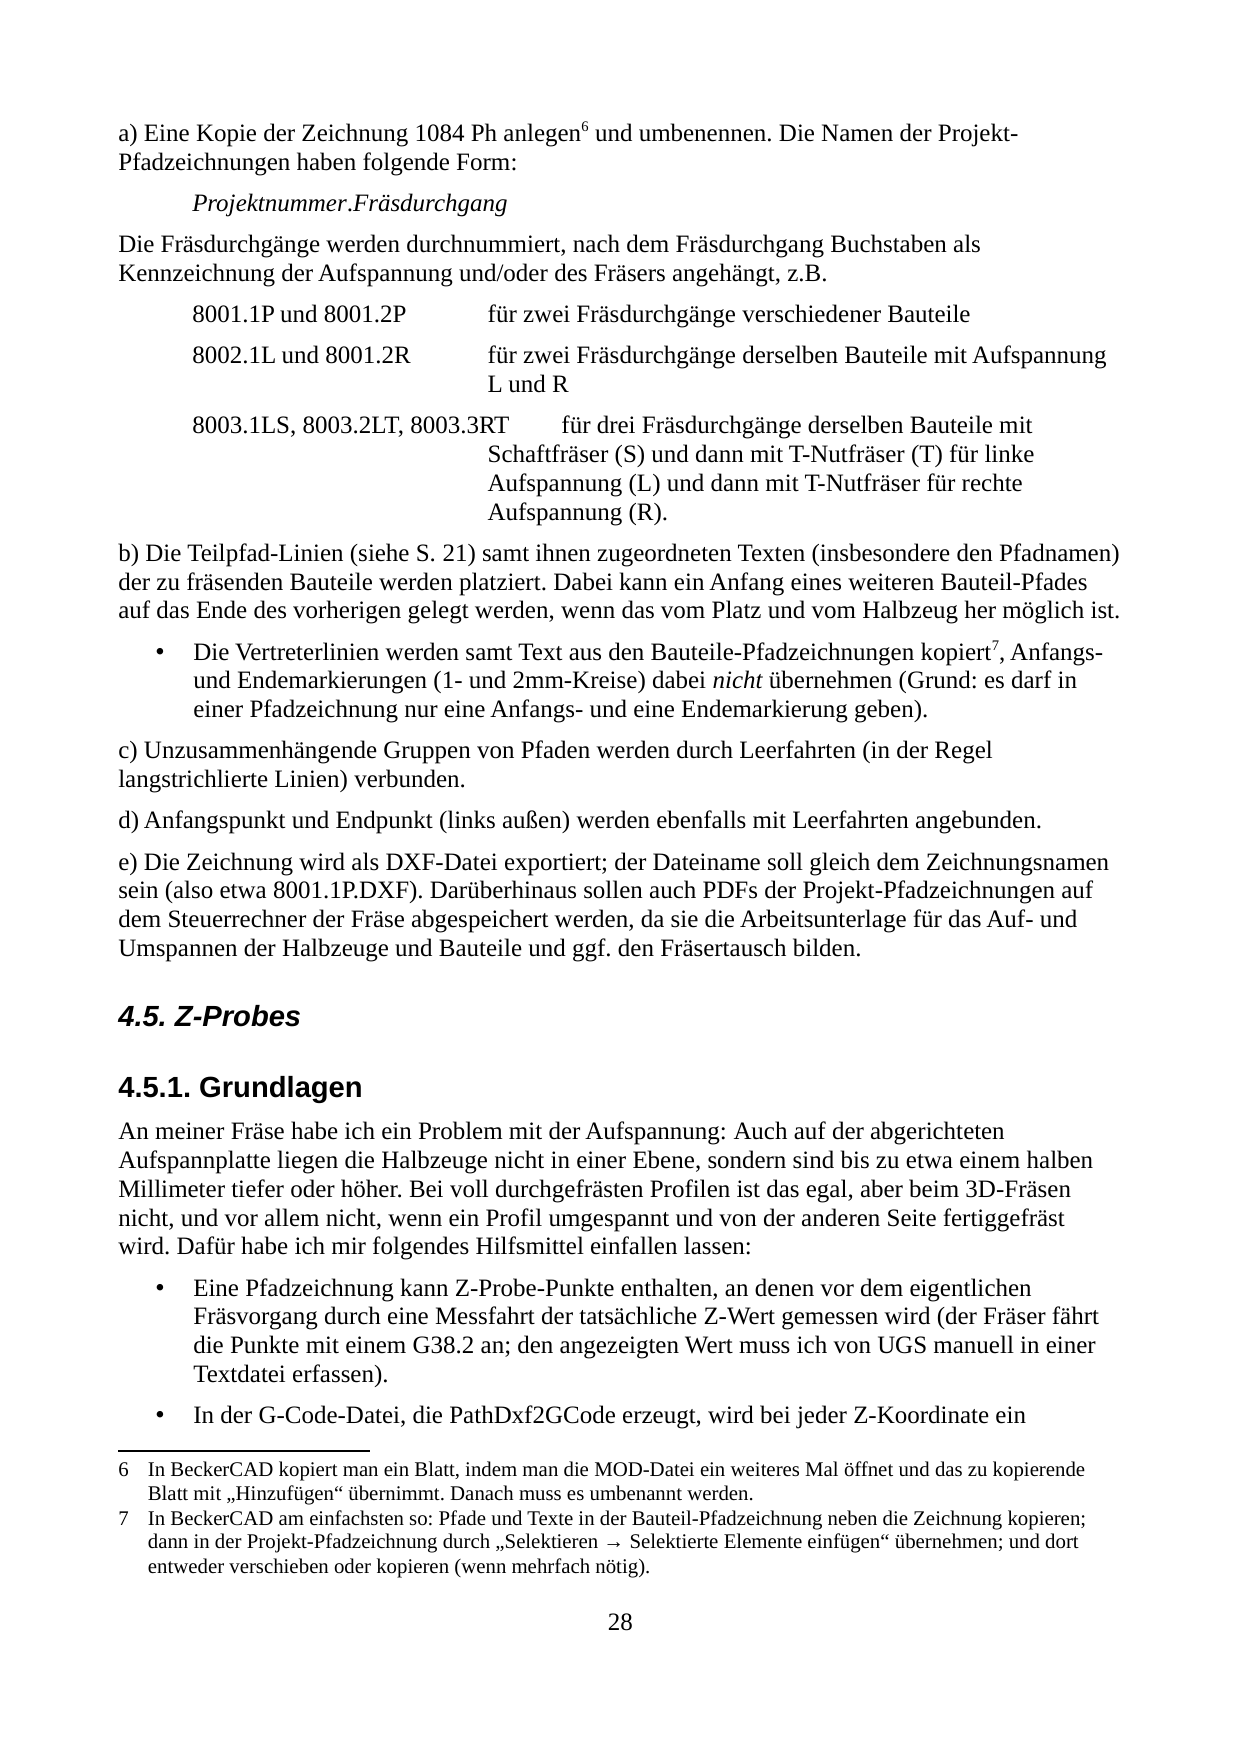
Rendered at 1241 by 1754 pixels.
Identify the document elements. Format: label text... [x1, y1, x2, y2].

list Eine Pfadzeichnung kann Z-Probe-Punkte enthalten, an denen vor dem eigentlichen Fräsvorgang durch eine Messfahrt der tatsächliche Z-Wert gemessen wird (der Fräser fährt die Punkte mit einem G38.2 an; den angezeigten Wert muss ich von UGS manuell in einer Textdatei erfassen). [156, 1273, 1122, 1388]
text 8002.1L und 8001.2R für zwei Fräsdurchgänge derselben Bauteile mit Aufspannung L und R [118, 341, 1122, 398]
list Die Vertreterlinien werden samt Text aus den Bauteile-Pfadzeichnungen kopiert, Anfangs- und Endemarkierungen (1- und 2mm-Kreise) dabei nicht übernehmen (Grund: es darf in einer Pfadzeichnung nur eine Anfangs- und eine Endemarkierung geben). [156, 637, 1122, 723]
text b) Die Teilpfad-Linien (siehe S. 20) samt ihnen zugeordneten Texten (insbesondere den Pfadnamen) der zu fräsenden Bauteile werden platziert. Dabei kann ein Anfang eines weiteren Bauteil-Pfades auf das Ende des vorherigen gelegt werden, wenn das vom Platz und vom Halbzeug her möglich ist. [118, 538, 1122, 624]
text c) Unzusammenhängende Gruppen von Pfaden werden durch Leerfahrten (in der Regel langstrichlierte Linien) verbunden. [118, 736, 1122, 793]
text d) Anfangspunkt und Endpunkt (links außen) werden ebenfalls mit Leerfahrten angebunden. [118, 806, 1122, 834]
text An meiner Fräse habe ich ein Problem mit der Aufspannung: Auch auf der abgerichteten Aufspannplatte liegen die Halbzeuge nicht in einer Ebene, sondern sind bis zu etwa einem halben Millimeter tiefer oder höher. Bei voll durchgefrästen Profilen ist das egal, aber beim 3D-Fräsen nicht, und vor allem nicht, wenn ein Profil umgespannt und von der anderen Seite fertiggefräst wird. Dafür habe ich mir folgendes Hilfsmittel einfallen lassen: [118, 1116, 1122, 1260]
text e) Die Zeichnung wird als DXF-Datei exportiert; der Dateiname soll gleich dem Zeichnungsnamen sein (also etwa 8001.1P.DXF). Darüberhinaus sollen auch PDFs der Projekt-Pfadzeichnungen auf dem Steuerrechner der Fräse abgespeichert werden, da sie die Arbeitsunterlage für das Auf- und Umspannen der Halbzeuge und Bauteile und ggf. den Fräsertausch bilden. [118, 847, 1122, 962]
subtitle 4.5.1. Grundlagen [118, 1070, 1122, 1104]
text 8001.1P und 8001.2P für zwei Fräsdurchgänge verschiedener Bauteile [118, 299, 1122, 328]
text Projektnummer.Fräsdurchgang [118, 188, 1122, 217]
subtitle 4.5. Z-Probes [118, 999, 1122, 1033]
text 8003.1LS, 8003.2LT, 8003.3RT für drei Fräsdurchgänge derselben Bauteile mit Schaftfräser (S) und dann mit T-Nutfräser (T) für linke Aufspannung (L) und dann mit T-Nutfräser für rechte Aufspannung (R). [118, 411, 1122, 526]
text a) Eine Kopie der Zeichnung 1084 Ph anlegen und umbenennen. Die Namen der Projekt-Pfadzeichnungen haben folgende Form: [118, 118, 1122, 176]
list In BeckerCAD am einfachsten so: Pfade und Texte in der Bauteil-Pfadzeichnung neben die Zeichnung kopieren; dann in der Projekt-Pfadzeichnung durch „Selektieren → Selektierte Elemente einfügen“ übernehmen; und dort entweder verschieben oder kopieren (wenn mehrfach nötig). [118, 1505, 1122, 1578]
list In der G-Code-Datei, die PathDxf2GCode erzeugt, wird bei jeder Z-Koordinate ein [156, 1400, 1122, 1429]
text In BeckerCAD kopiert man ein Blatt, indem man die MOD-Datei ein weiteres Mal öffnet und das zu kopierende Blatt mit „Hinzufügen“ übernimmt. Danach muss es umbenannt werden. [118, 1457, 1122, 1505]
text Die Fräsdurchgänge werden durchnummiert, nach dem Fräsdurchgang Buchstaben als Kennzeichnung der Aufspannung und/oder des Fräsers angehängt, z.B. [118, 229, 1122, 287]
